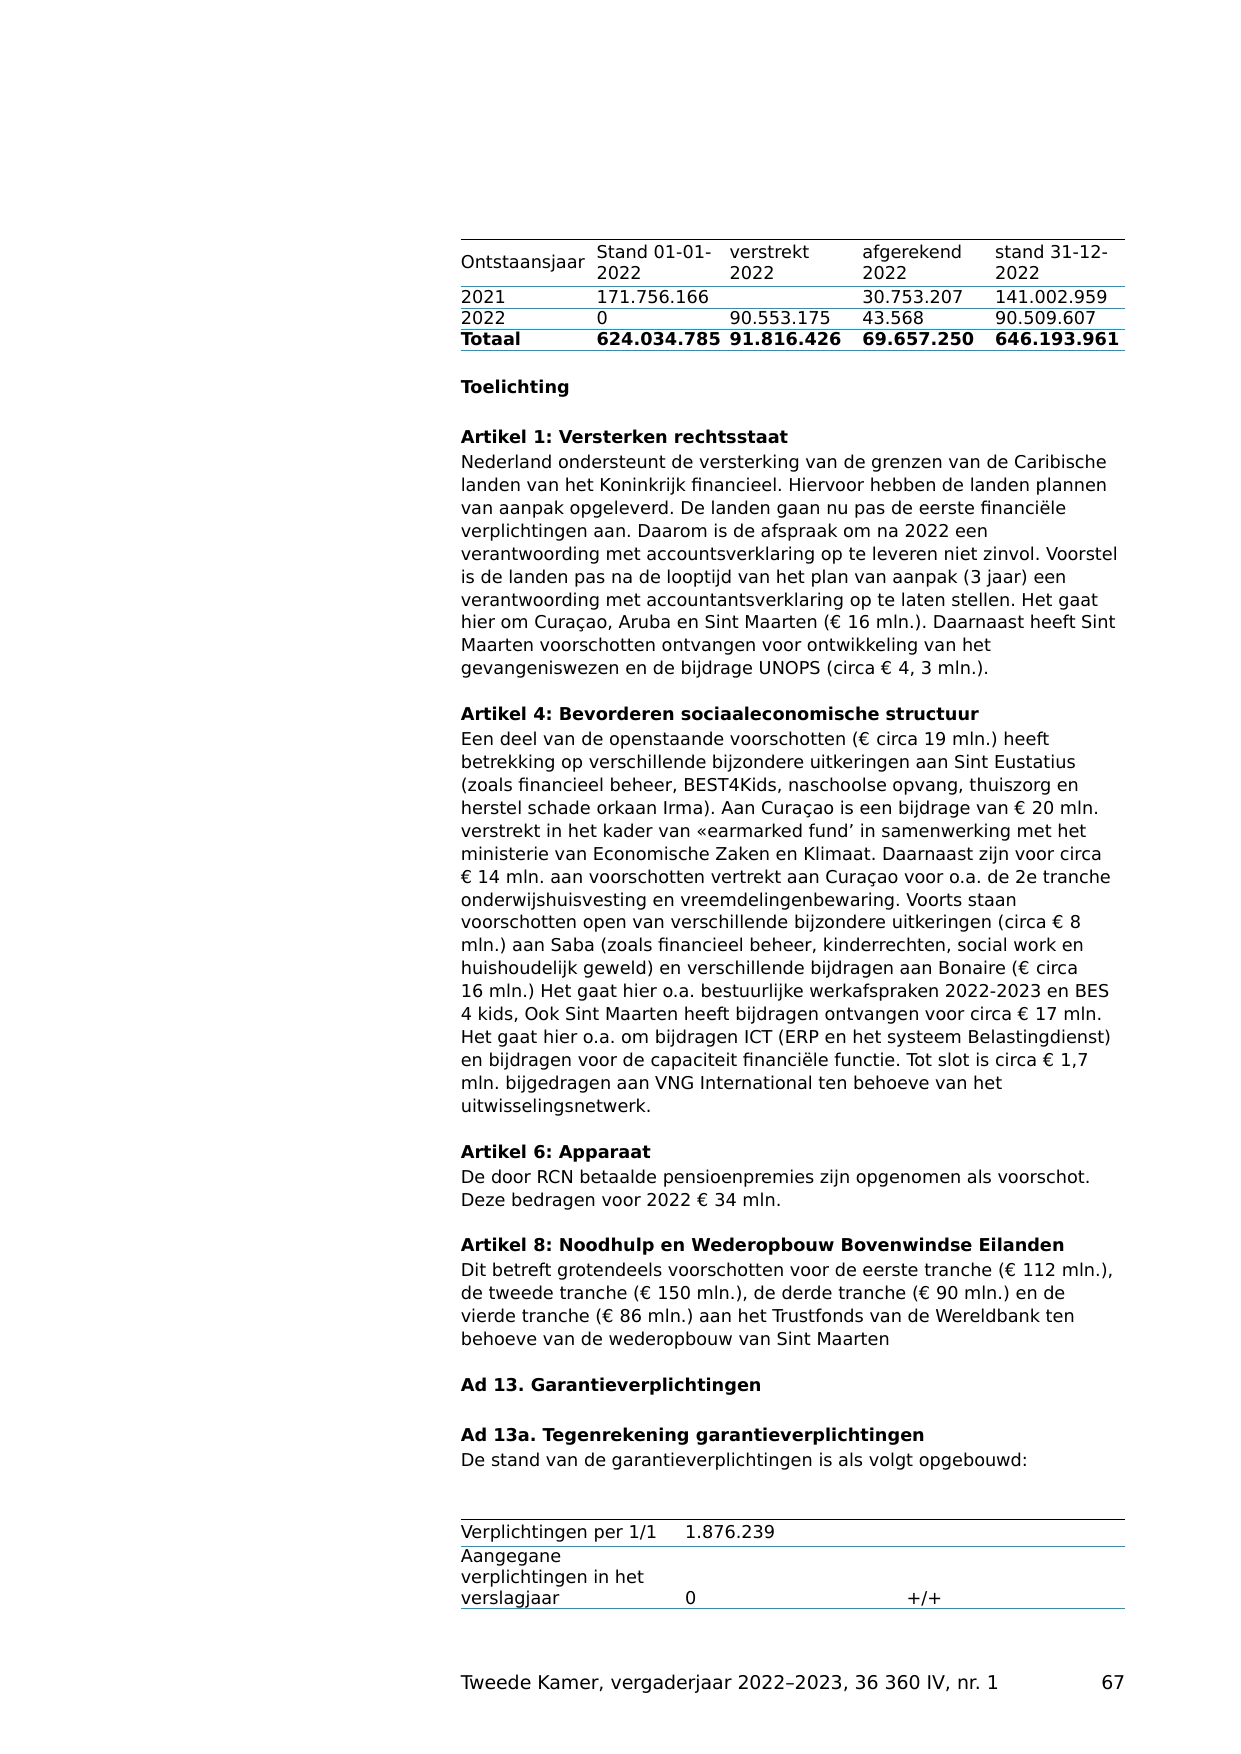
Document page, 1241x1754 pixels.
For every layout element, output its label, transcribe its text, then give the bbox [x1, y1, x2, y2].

table_cell 141.002.959 [992, 287, 1125, 307]
table_cell Totaal [461, 330, 593, 350]
table_cell Aangegane verplichtingen in het verslagjaar [461, 1547, 682, 1608]
table_cell Stand 01-01-2022 [594, 240, 726, 286]
table_cell 2022 [461, 309, 593, 328]
table_cell 624.034.785 [594, 330, 726, 350]
table_header Tabel 30 Overzicht stand garantieverplichtingen (bedragen in €) [461, 1494, 1125, 1519]
table_cell 0 [594, 309, 726, 328]
text De stand van de garantieverplichtingen is als volgt opgebouwd: [461, 1448, 1125, 1471]
text Toelichting [461, 375, 1125, 398]
table_cell 2021 [461, 287, 593, 307]
table_cell 0 [682, 1547, 903, 1608]
table_cell 646.193.961 [992, 330, 1125, 350]
table_cell 171.756.166 [594, 287, 726, 307]
text Artikel 6: Apparaat [461, 1140, 1125, 1163]
text Een deel van de openstaande voorschotten (€ circa 19 mln.) heeft betrekking op verschillende bijzondere uitkeringen aan Sint Eustatius (zoals financieel beheer, BEST4Kids, naschoolse opvang, thuiszorg en herstel schade orkaan Irma). Aan Curaçao is een bijdrage van € 20 mln. verstrekt in het kader van «earmarked fund’ in samenwerking met het ministerie van Economische Zaken en Klimaat. Daarnaast zijn voor circa € 14 mln. aan voorschotten vertrekt aan Curaçao voor o.a. de 2e tranche onderwijshuisvesting en vreemdelingenbewaring. Voorts staan voorschotten open van verschillende bijzondere uitkeringen (circa € 8 mln.) aan Saba (zoals financieel beheer, kinderrechten, social work en huishoudelijk geweld) en verschillende bijdragen aan Bonaire (€ circa 16 mln.) Het gaat hier o.a. bestuurlijke werkafspraken 2022-2023 en BES 4 kids, Ook Sint Maarten heeft bijdragen ontvangen voor circa € 17 mln. Het gaat hier o.a. om bijdragen ICT (ERP en het systeem Belastingdienst) en bijdragen voor de capaciteit financiële functie. Tot slot is circa € 1,7 mln. bijgedragen aan VNG International ten behoeve van het uitwisselingsnetwerk. [461, 727, 1125, 1117]
table_cell 90.553.175 [726, 309, 859, 328]
table_cell 43.568 [859, 309, 992, 328]
table_cell [726, 287, 859, 307]
text Artikel 8: Noodhulp en Wederopbouw Bovenwindse Eilanden [461, 1233, 1125, 1256]
table_header Tabel 29 Overzicht afgerekende voorschotten naar ontstaansjaar per 31 december 2022 (bedragen in €) [461, 191, 1125, 239]
table_cell Ontstaansjaar [461, 240, 593, 286]
table_cell 1.876.239 [682, 1520, 903, 1546]
text Nederland ondersteunt de versterking van de grenzen van de Caribische landen van het Koninkrijk financieel. Hiervoor hebben de landen plannen van aanpak opgeleverd. De landen gaan nu pas de eerste financiële verplichtingen aan. Daarom is de afspraak om na 2022 een verantwoording met accountsverklaring op te leveren niet zinvol. Voorstel is de landen pas na de looptijd van het plan van aanpak (3 jaar) een verantwoording met accountantsverklaring op te laten stellen. Het gaat hier om Curaçao, Aruba en Sint Maarten (€ 16 mln.). Daarnaast heeft Sint Maarten voorschotten ontvangen voor ontwikkeling van het gevangeniswezen en de bijdrage UNOPS (circa € 4, 3 mln.). [461, 450, 1125, 679]
table_cell Verplichtingen per 1/1 [461, 1520, 682, 1546]
table_cell 30.753.207 [859, 287, 992, 307]
text De door RCN betaalde pensioenpremies zijn opgenomen als voorschot. Deze bedragen voor 2022 € 34 mln. [461, 1165, 1125, 1211]
table_cell +/+ [904, 1547, 1125, 1608]
table_cell stand 31-12-2022 [992, 240, 1125, 286]
text Dit betreft grotendeels voorschotten voor de eerste tranche (€ 112 mln.), de tweede tranche (€ 150 mln.), de derde tranche (€ 90 mln.) en de vierde tranche (€ 86 mln.) aan het Trustfonds van de Wereldbank ten behoeve van de wederopbouw van Sint Maarten [461, 1258, 1125, 1350]
table_cell 69.657.250 [859, 330, 992, 350]
table_cell verstrekt 2022 [726, 240, 859, 286]
text Ad 13. Garantieverplichtingen [461, 1373, 1125, 1396]
text Artikel 1: Versterken rechtsstaat [461, 425, 1125, 448]
table_cell [904, 1520, 1125, 1546]
table_cell afgerekend 2022 [859, 240, 992, 286]
text Ad 13a. Tegenrekening garantieverplichtingen [461, 1423, 1125, 1446]
table_cell 91.816.426 [726, 330, 859, 350]
table_cell 90.509.607 [992, 309, 1125, 328]
text Artikel 4: Bevorderen sociaaleconomische structuur [461, 702, 1125, 725]
